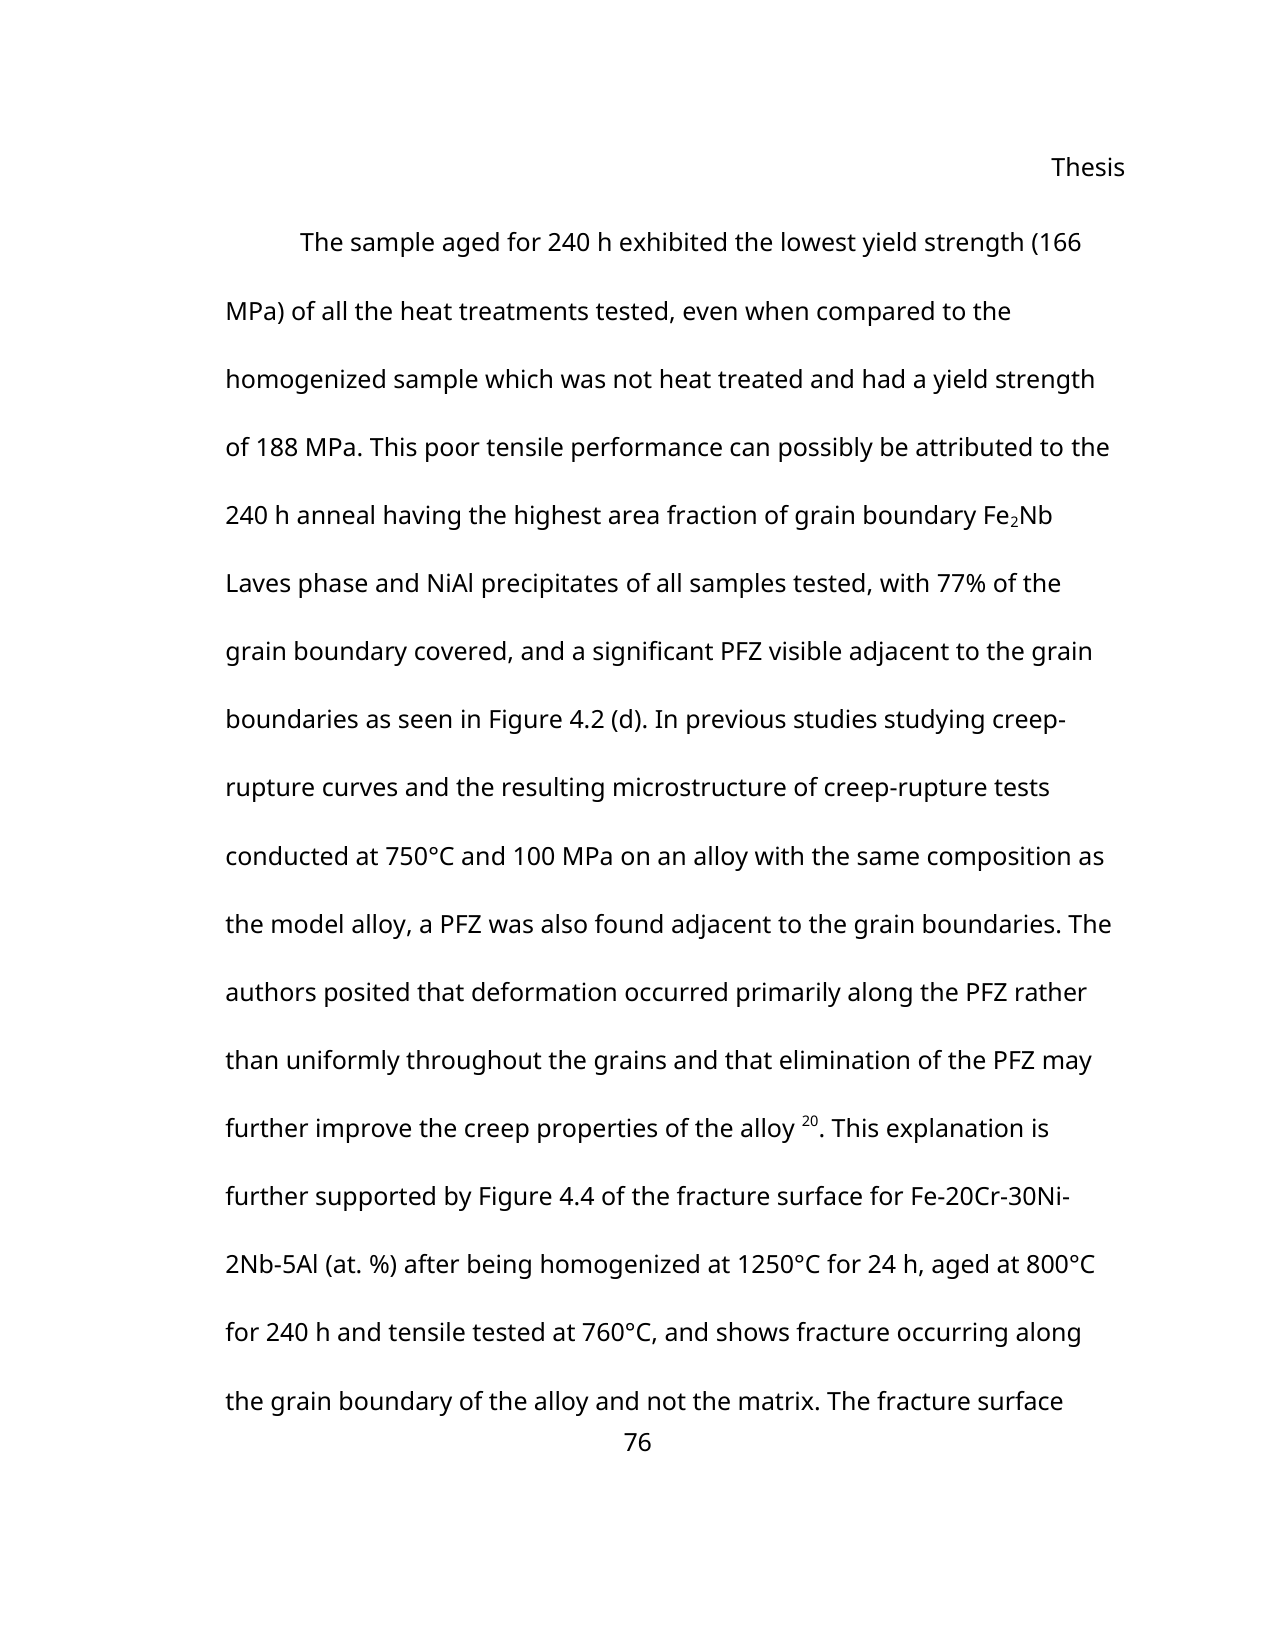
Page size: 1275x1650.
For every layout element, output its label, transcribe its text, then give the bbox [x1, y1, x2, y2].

text The sample aged for 240 h exhibited the lowest yield strength (166 MPa) of all the heat treatments tested, even when compared to the homogenized sample which was not heat treated and had a yield strength of 188 MPa. This poor tensile performance can possibly be attributed to the 240 h anneal having the highest area fraction of grain boundary Fe2Nb Laves phase and NiAl precipitates of all samples tested, with 77% of the grain boundary covered, and a significant PFZ visible adjacent to the grain boundaries as seen in Figure 4.2 (d). In previous studies studying creep-rupture curves and the resulting microstructure of creep-rupture tests conducted at 750°C and 100 MPa on an alloy with the same composition as the model alloy, a PFZ was also found adjacent to the grain boundaries. The authors posited that deformation occurred primarily along the PFZ rather than uniformly throughout the grains and that elimination of the PFZ may further improve the creep properties of the alloy 20. This explanation is further supported by Figure 4.4 of the fracture surface for Fe-20Cr-30Ni-2Nb-5Al (at. %) after being homogenized at 1250°C for 24 h, aged at 800°C for 240 h and tensile tested at 760°C, and shows fracture occurring along the grain boundary of the alloy and not the matrix. The fracture surface [224, 225, 1125, 1417]
